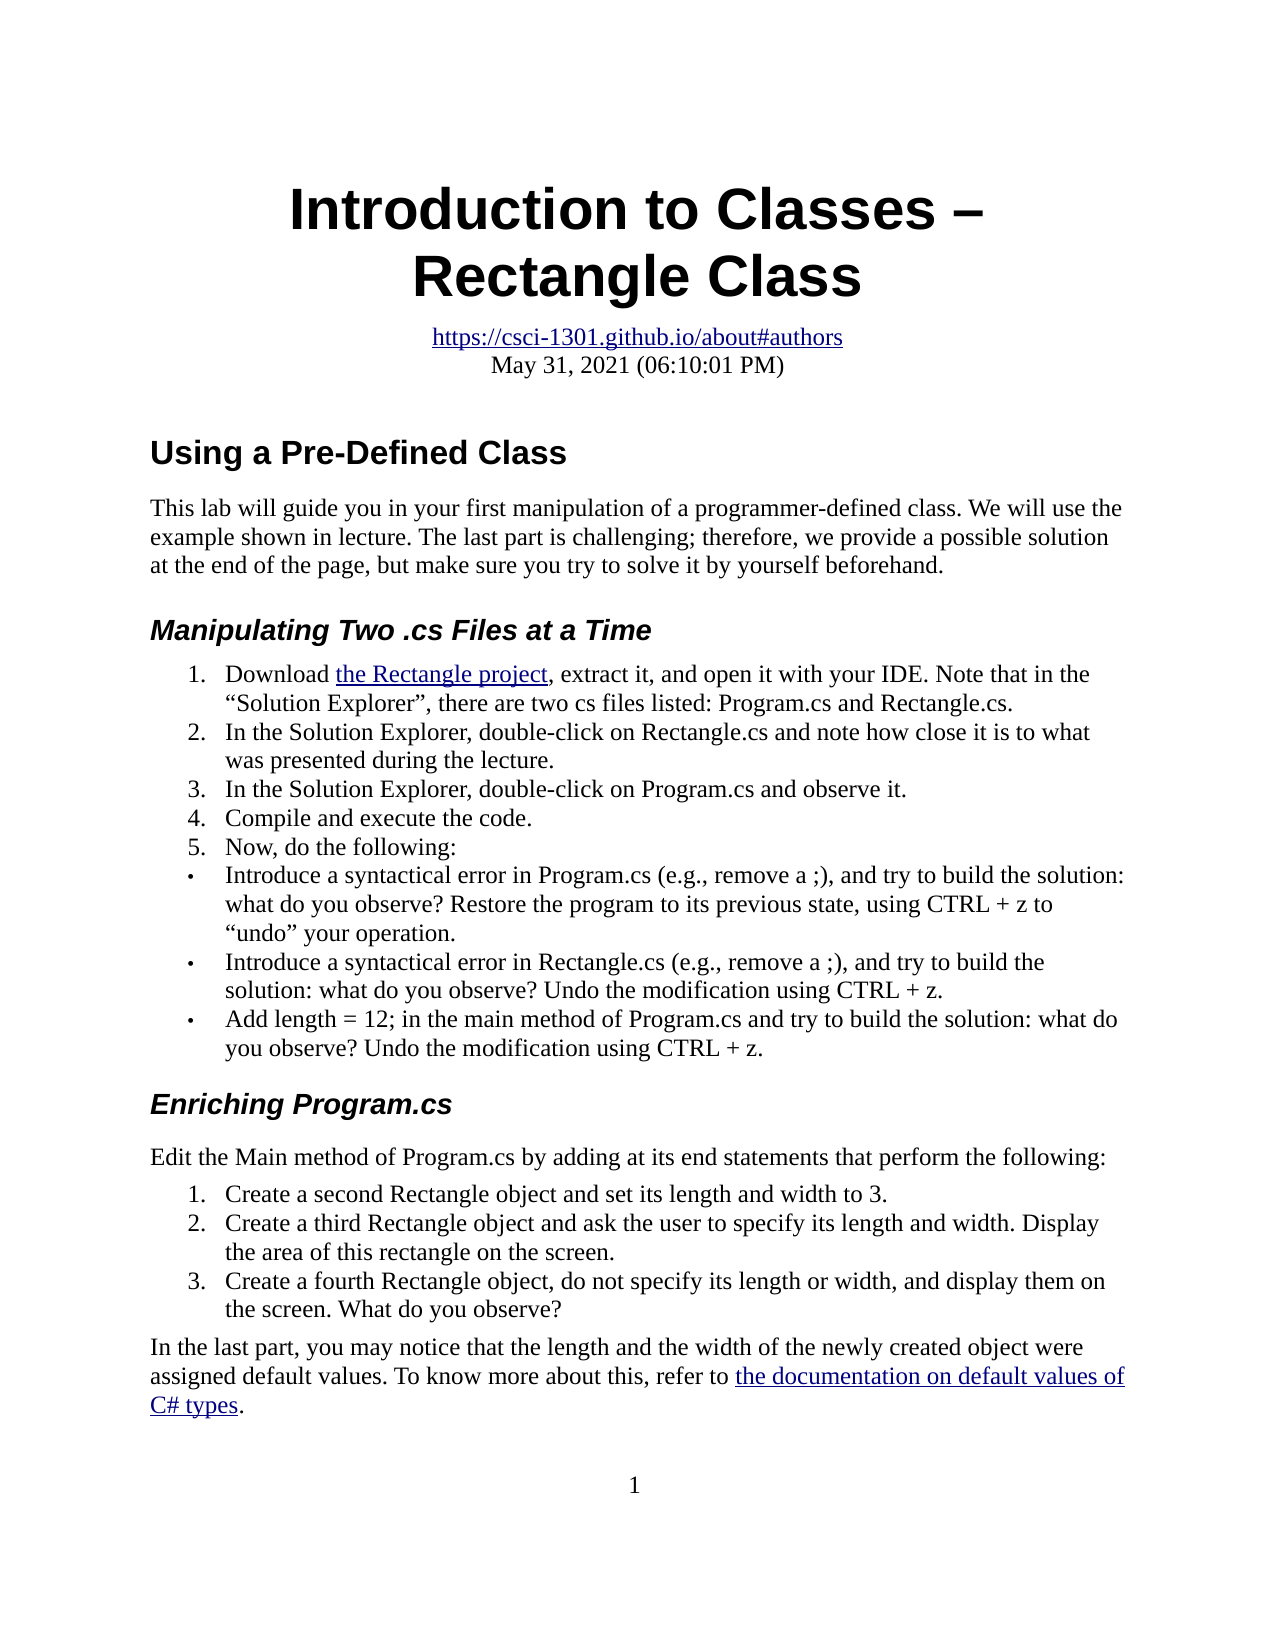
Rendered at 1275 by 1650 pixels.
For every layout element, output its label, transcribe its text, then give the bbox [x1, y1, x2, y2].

list Now, do the following: [187, 832, 1125, 861]
list Download the Rectangle project, extract it, and open it with your IDE. Note that in the “Solution Explorer”, there are two cs files listed: Program.cs and Rectangle.cs. [187, 659, 1125, 717]
text May 31, 2021 (06:10:01 PM) [150, 350, 1125, 379]
title Introduction to Classes – Rectangle Class [150, 175, 1125, 309]
list In the Solution Explorer, double-click on Program.cs and observe it. [187, 774, 1125, 803]
text This lab will guide you in your first manipulation of a programmer-defined class. We will use the example shown in lecture. The last part is challenging; therefore, we provide a possible solution at the end of the page, but make sure you try to solve it by yourself beforehand. [150, 493, 1125, 579]
list Add length = 12; in the main method of Program.cs and try to build the solution: what do you observe? Undo the modification using CTRL + z. [187, 1004, 1125, 1062]
list Compile and execute the code. [187, 803, 1125, 832]
list Introduce a syntactical error in Program.cs (e.g., remove a ;), and try to build the solution: what do you observe? Restore the program to its previous state, using CTRL + z to “undo” your operation. [187, 861, 1125, 947]
list Create a second Rectangle object and set its length and width to 3. [187, 1179, 1125, 1208]
text In the last part, you may notice that the length and the width of the newly created object were assigned default values. To know more about this, refer to the documentation on default values of C# types. [150, 1332, 1125, 1418]
list Create a third Rectangle object and ask the user to specify its length and width. Display the area of this rectangle on the screen. [187, 1208, 1125, 1266]
subtitle Using a Pre-Defined Class [150, 433, 1125, 472]
subtitle Manipulating Two .cs Files at a Time [150, 613, 1125, 647]
text Edit the Main method of Program.cs by adding at its end statements that perform the following: [150, 1142, 1125, 1171]
list Create a fourth Rectangle object, do not specify its length or width, and display them on the screen. What do you observe? [187, 1266, 1125, 1323]
list In the Solution Explorer, double-click on Rectangle.cs and note how close it is to what was presented during the lecture. [187, 717, 1125, 774]
list Introduce a syntactical error in Rectangle.cs (e.g., remove a ;), and try to build the solution: what do you observe? Undo the modification using CTRL + z. [187, 947, 1125, 1004]
subtitle Enriching Program.cs [150, 1087, 1125, 1120]
text https://csci-1301.github.io/about#authors [150, 322, 1125, 350]
